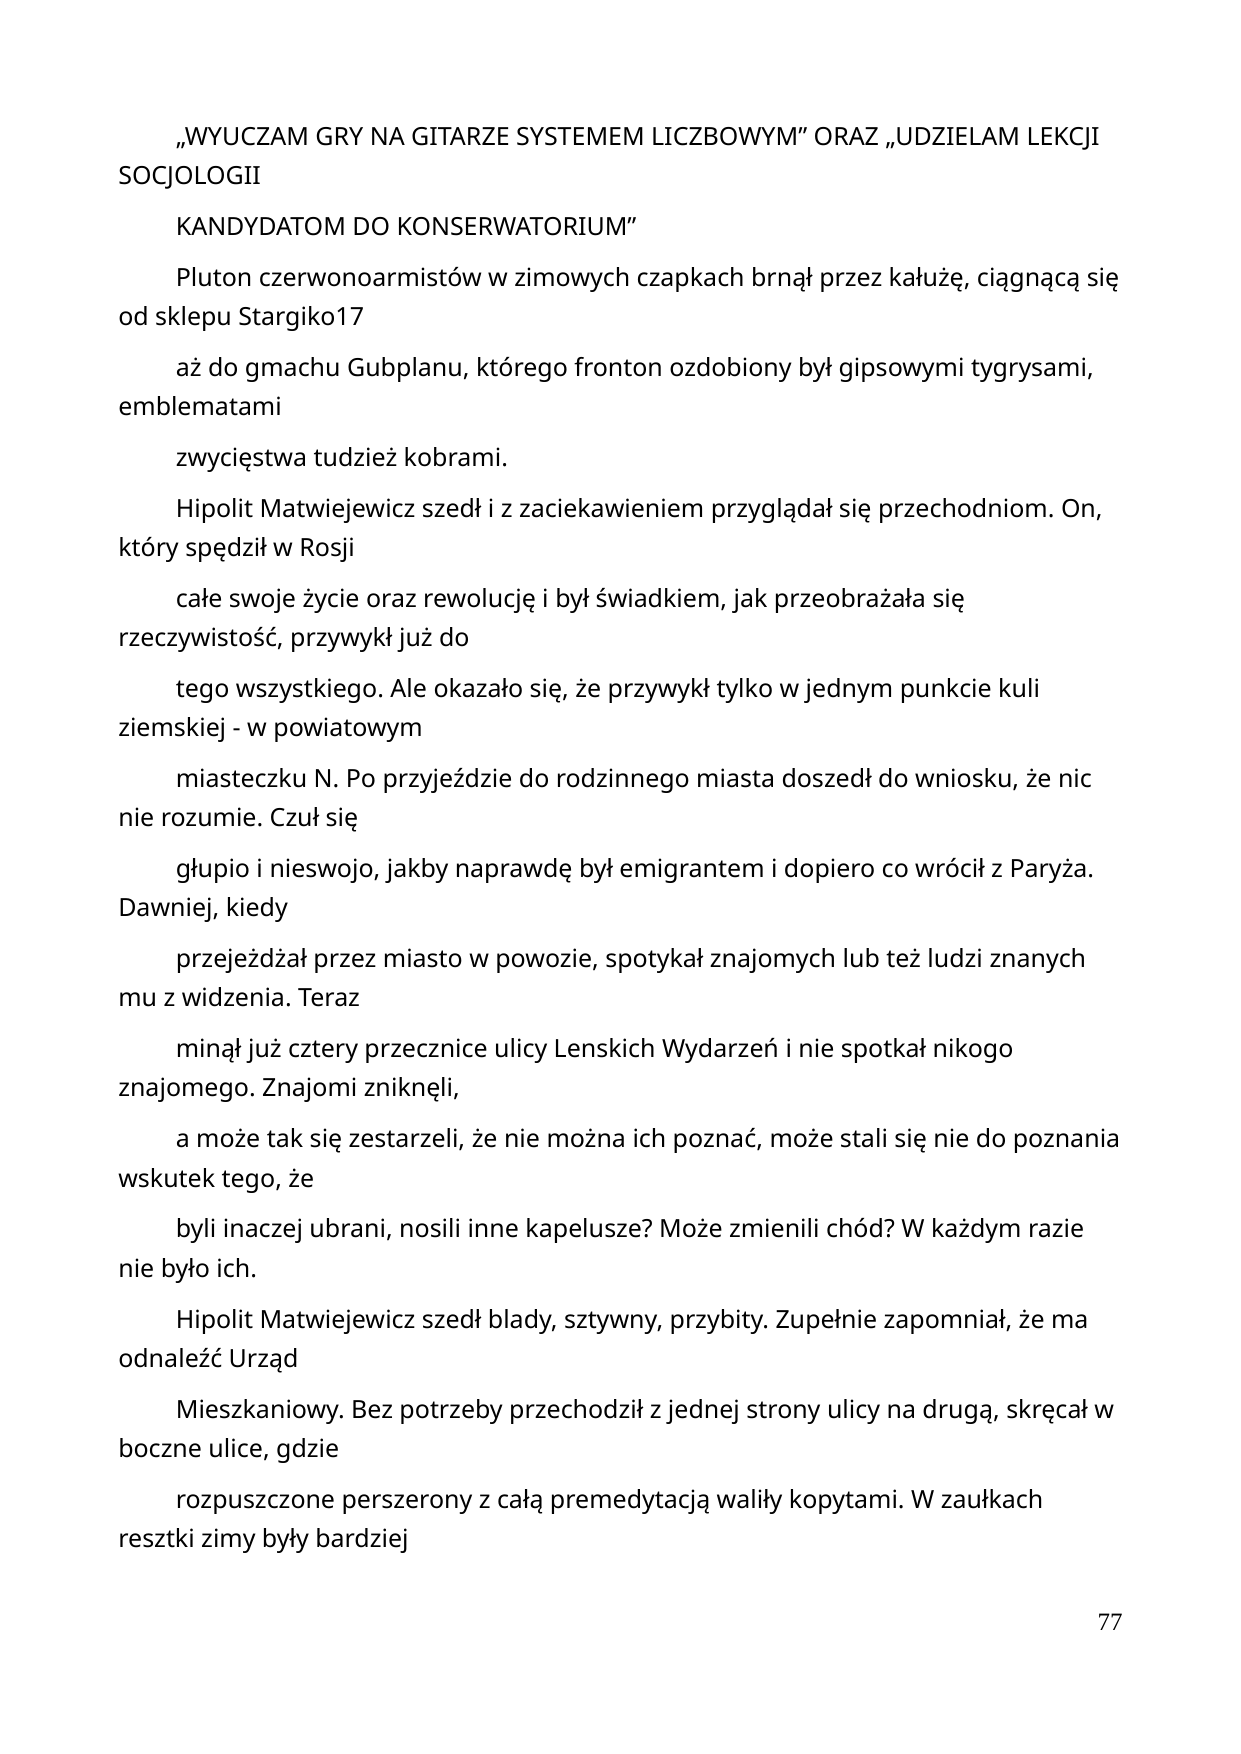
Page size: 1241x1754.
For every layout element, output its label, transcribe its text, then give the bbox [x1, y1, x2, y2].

text przejeżdżał przez miasto w powozie, spotykał znajomych lub też ludzi znanych mu z widzenia. Teraz [118, 941, 1122, 1014]
text KANDYDATOM DO KONSERWATORIUM” [118, 208, 1122, 242]
text a może tak się zestarzeli, że nie można ich poznać, może stali się nie do poznania wskutek tego, że [118, 1121, 1122, 1194]
text Pluton czerwonoarmistów w zimowych czapkach brnął przez kałużę, ciągnącą się od sklepu Stargiko17 [118, 259, 1122, 332]
text byli inaczej ubrani, nosili inne kapelusze? Może zmienili chód? W każdym razie nie było ich. [118, 1211, 1122, 1284]
text tego wszystkiego. Ale okazało się, że przywykł tylko w jednym punkcie kuli ziemskiej - w powiatowym [118, 671, 1122, 744]
text minął już cztery przecznice ulicy Lenskich Wydarzeń i nie spotkał nikogo znajomego. Znajomi zniknęli, [118, 1031, 1122, 1104]
text Hipolit Matwiejewicz szedł blady, sztywny, przybity. Zupełnie zapomniał, że ma odnaleźć Urząd [118, 1301, 1122, 1374]
text zwycięstwa tudzież kobrami. [118, 439, 1122, 473]
text rozpuszczone perszerony z całą premedytacją waliły kopytami. W zaułkach resztki zimy były bardziej [118, 1481, 1122, 1555]
text aż do gmachu Gubplanu, którego fronton ozdobiony był gipsowymi tygrysami, emblematami [118, 349, 1122, 422]
text Hipolit Matwiejewicz szedł i z zaciekawieniem przyglądał się przechodniom. On, który spędził w Rosji [118, 490, 1122, 563]
text Mieszkaniowy. Bez potrzeby przechodził z jednej strony ulicy na drugą, skręcał w boczne ulice, gdzie [118, 1391, 1122, 1464]
text „WYUCZAM GRY NA GITARZE SYSTEMEM LICZBOWYM” ORAZ „UDZIELAM LEKCJI SOCJOLOGII [118, 118, 1122, 191]
text całe swoje życie oraz rewolucję i był świadkiem, jak przeobrażała się rzeczywistość, przywykł już do [118, 580, 1122, 654]
text miasteczku N. Po przyjeździe do rodzinnego miasta doszedł do wniosku, że nic nie rozumie. Czuł się [118, 761, 1122, 834]
text głupio i nieswojo, jakby naprawdę był emigrantem i dopiero co wrócił z Paryża. Dawniej, kiedy [118, 851, 1122, 924]
